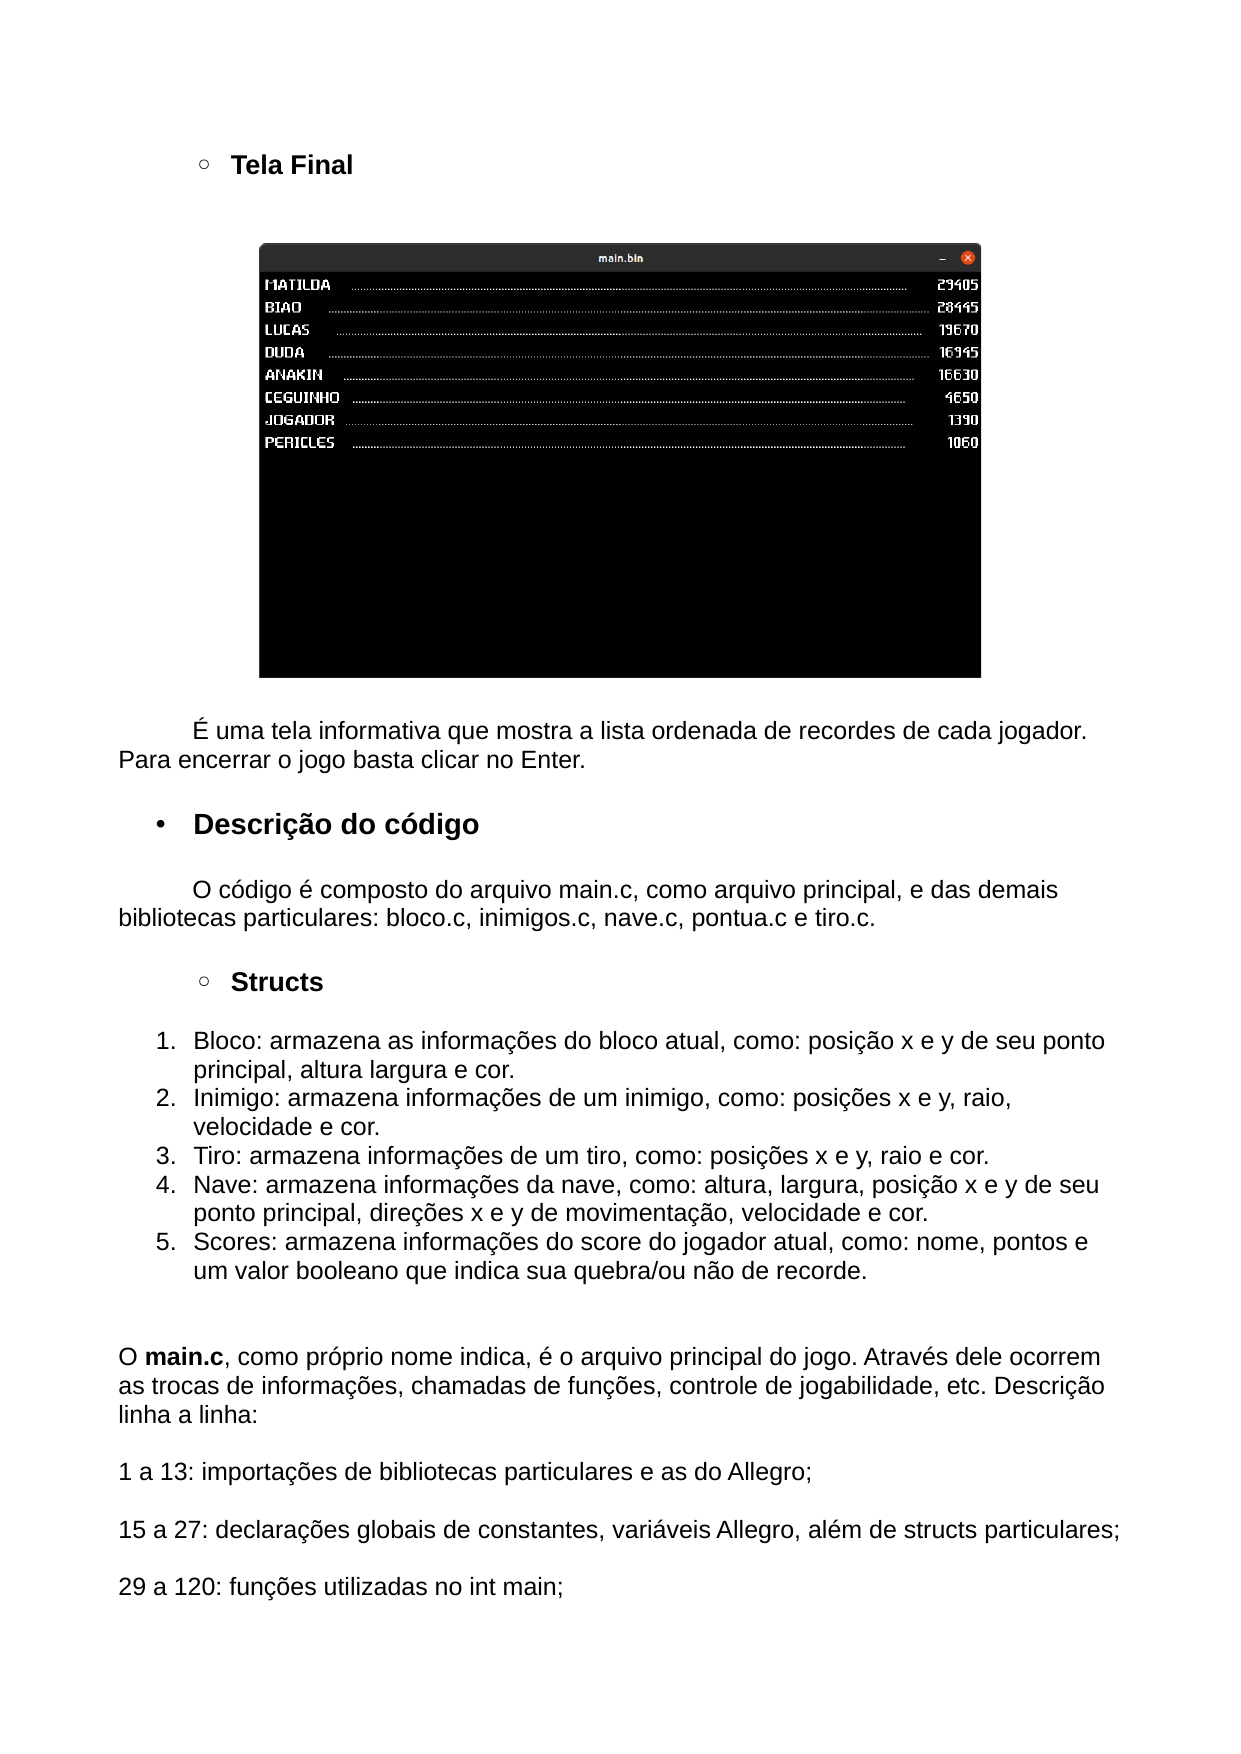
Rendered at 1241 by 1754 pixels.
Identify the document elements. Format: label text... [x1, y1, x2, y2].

list Structs [193, 966, 1122, 997]
picture [259, 243, 982, 678]
list Descrição do código [156, 807, 1122, 841]
text 29 a 120: funções utilizadas no int main; [118, 1572, 1122, 1601]
list Tiro: armazena informações de um tiro, como: posições x e y, raio e cor. [156, 1141, 1122, 1169]
list Inimigo: armazena informações de um inimigo, como: posições x e y, raio, velocidade e cor. [156, 1083, 1122, 1141]
text O código é composto do arquivo main.c, como arquivo principal, e das demais bibliotecas particulares: bloco.c, inimigos.c, nave.c, pontua.c e tiro.c. [118, 875, 1122, 932]
text 15 a 27: declarações globais de constantes, variáveis Allegro, além de structs particulares; [118, 1514, 1122, 1543]
list Bloco: armazena as informações do bloco atual, como: posição x e y de seu ponto principal, altura largura e cor. [156, 1026, 1122, 1083]
list Nave: armazena informações da nave, como: altura, largura, posição x e y de seu ponto principal, direções x e y de movimentação, velocidade e cor. [156, 1169, 1122, 1227]
list Scores: armazena informações do score do jogador atual, como: nome, pontos e um valor booleano que indica sua quebra/ou não de recorde. [156, 1227, 1122, 1284]
text É uma tela informativa que mostra a lista ordenada de recordes de cada jogador. Para encerrar o jogo basta clicar no Enter. [118, 716, 1122, 774]
list Tela Final [193, 149, 1122, 181]
text 1 a 13: importações de bibliotecas particulares e as do Allegro; [118, 1457, 1122, 1486]
text O main.c, como próprio nome indica, é o arquivo principal do jogo. Através dele ocorrem as trocas de informações, chamadas de funções, controle de jogabilidade, etc. Descrição linha a linha: [118, 1342, 1122, 1428]
